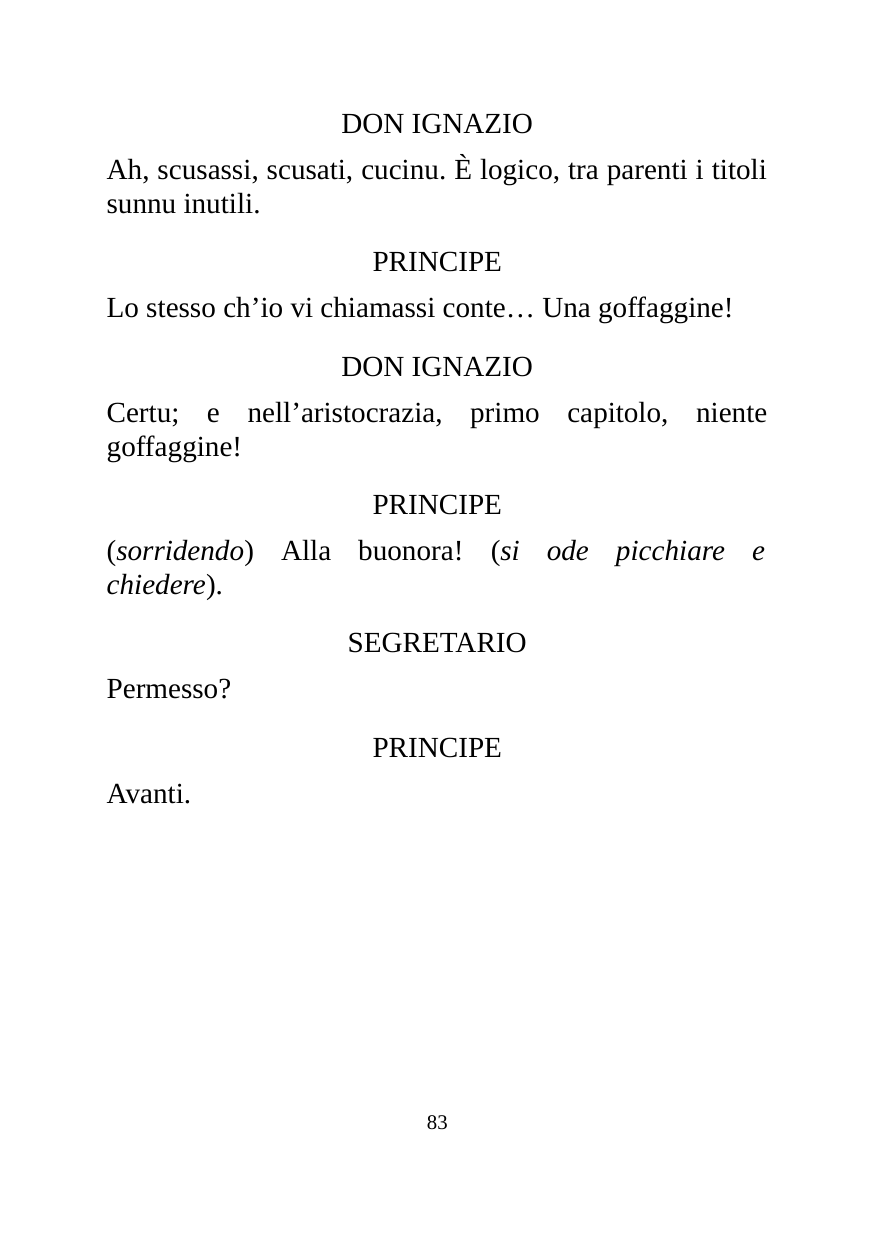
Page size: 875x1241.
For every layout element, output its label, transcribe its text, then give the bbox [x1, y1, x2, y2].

text Permesso? [106, 671, 768, 705]
text DON IGNAZIO [106, 106, 768, 140]
text PRINCIPE [106, 244, 768, 278]
text Certu; e nell’aristocrazia, primo capitolo, niente goffaggine! [106, 395, 768, 462]
text Avanti. [106, 776, 768, 809]
text PRINCIPE [106, 487, 768, 521]
text SEGRETARIO [106, 625, 768, 659]
text Ah, scusassi, scusati, cucinu. È logico, tra parenti i titoli sunnu inutili. [106, 152, 768, 219]
text (sorridendo) Alla buonora! (si ode picchiare e chiedere). [106, 533, 768, 600]
text Lo stesso ch’io vi chiamassi conte… Una goffaggine! [106, 291, 768, 324]
text PRINCIPE [106, 730, 768, 763]
text DON IGNAZIO [106, 349, 768, 383]
